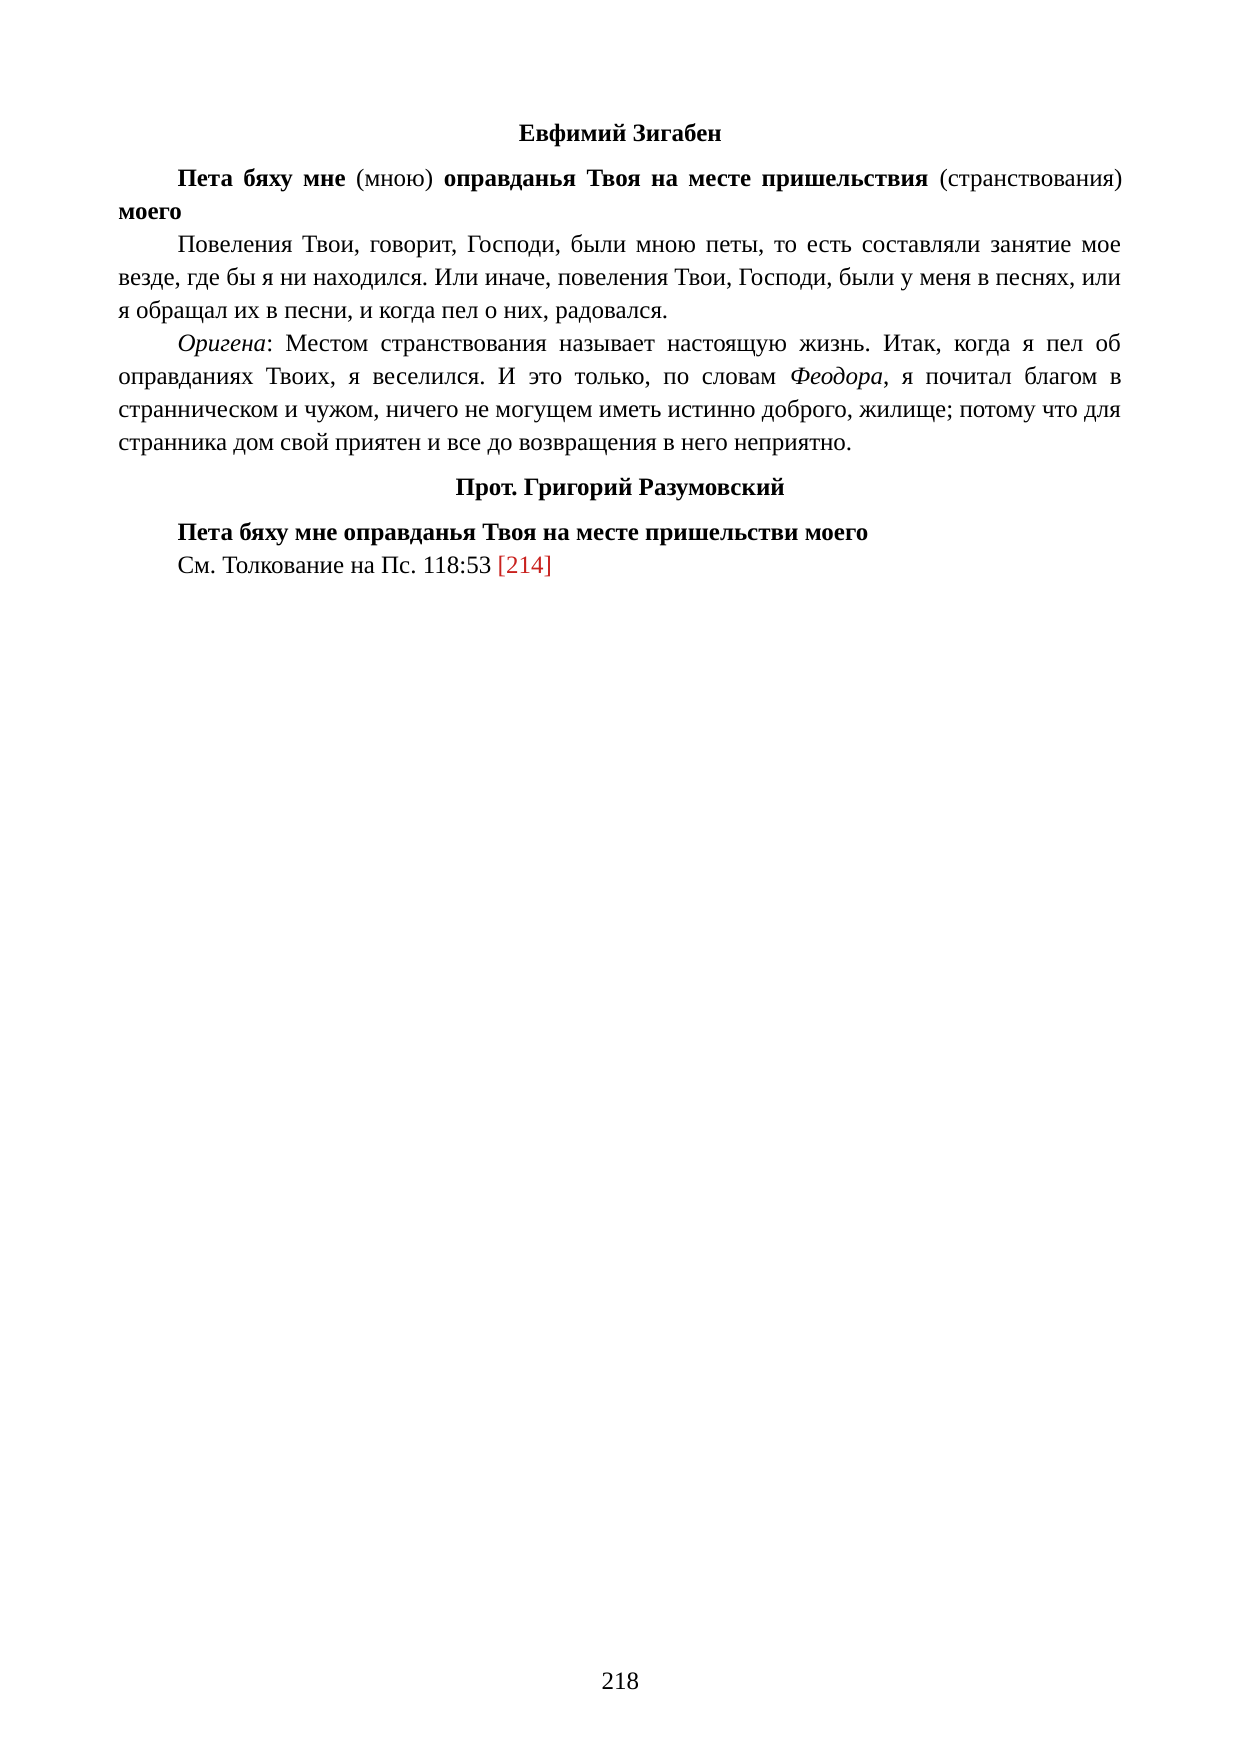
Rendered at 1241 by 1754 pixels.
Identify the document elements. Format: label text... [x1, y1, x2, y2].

text См. Толкование на Пс. 118:53 [214] [118, 550, 1122, 578]
text Пета бяху мне (мною) оправданья Твоя на месте пришельствия (странствования) моего [118, 163, 1122, 225]
text Повеления Твои, говорит, Господи, были мною петы, то есть составляли занятие мое везде, где бы я ни находился. Или иначе, повеления Твои, Господи, были у меня в песнях, или я обращал их в песни, и когда пел о них, радовался. [118, 229, 1122, 324]
text Opигeнa: Местом странствования называет настоящую жизнь. Итак, когда я пел об оправданиях Твоих, я веселился. И это только, по словам Феодора, я почитал благом в странническом и чужом, ничего не могущем иметь истинно доброго, жилище; потому что для странника дом свой приятен и все до возвращения в него неприятно. [118, 328, 1122, 456]
subtitle Прот. Григорий Разумовский [118, 472, 1122, 501]
text Пета бяху мне оправданья Твоя на месте пришельстви моего [118, 517, 1122, 545]
subtitle Евфимий Зигабен [118, 118, 1122, 147]
